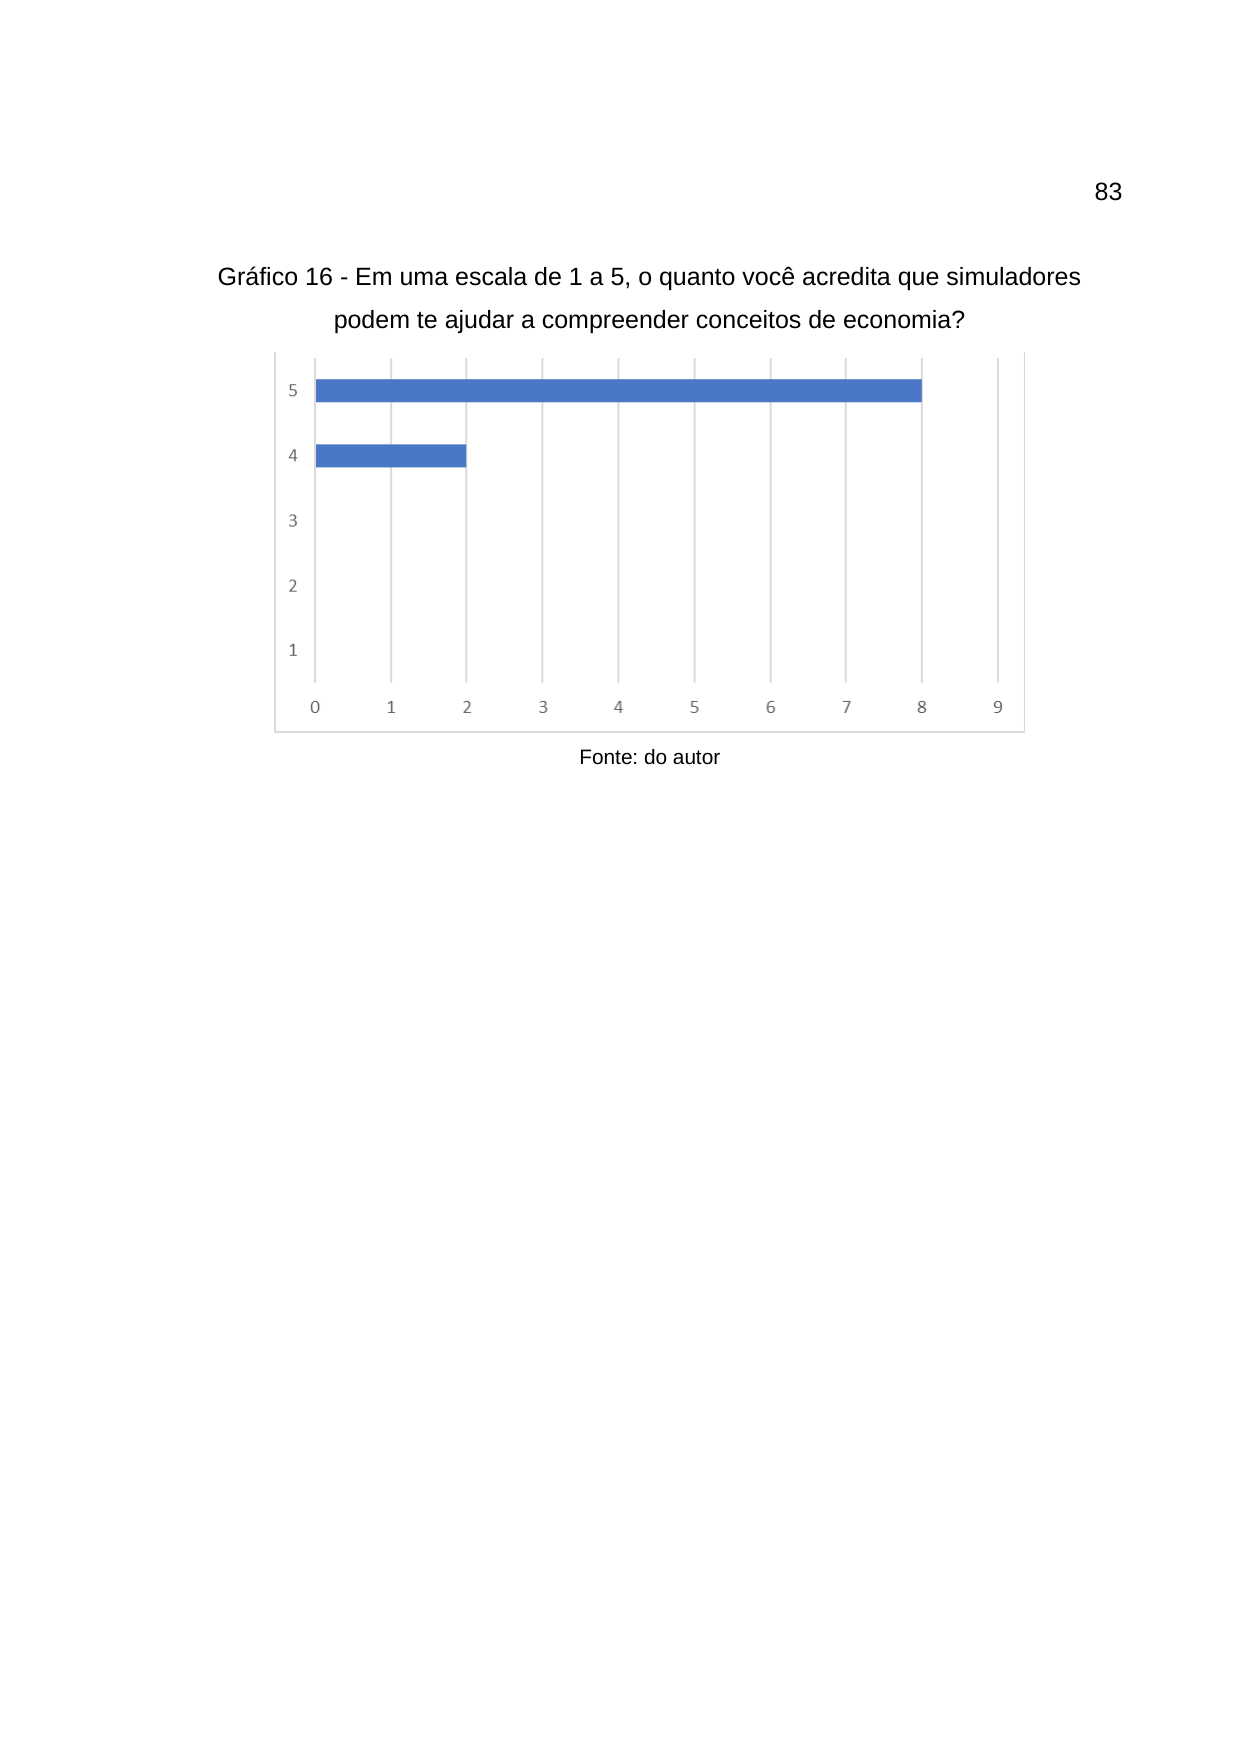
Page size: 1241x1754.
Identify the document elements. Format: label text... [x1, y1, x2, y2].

picture [274, 352, 1025, 733]
text [177, 250, 1122, 261]
text Gráfico 16 - Em uma escala de 1 a 5, o quanto você acredita que simuladores podem te ajudar a compreender conceitos de economia? [177, 261, 1122, 333]
text Fonte: do autor [177, 333, 1122, 769]
